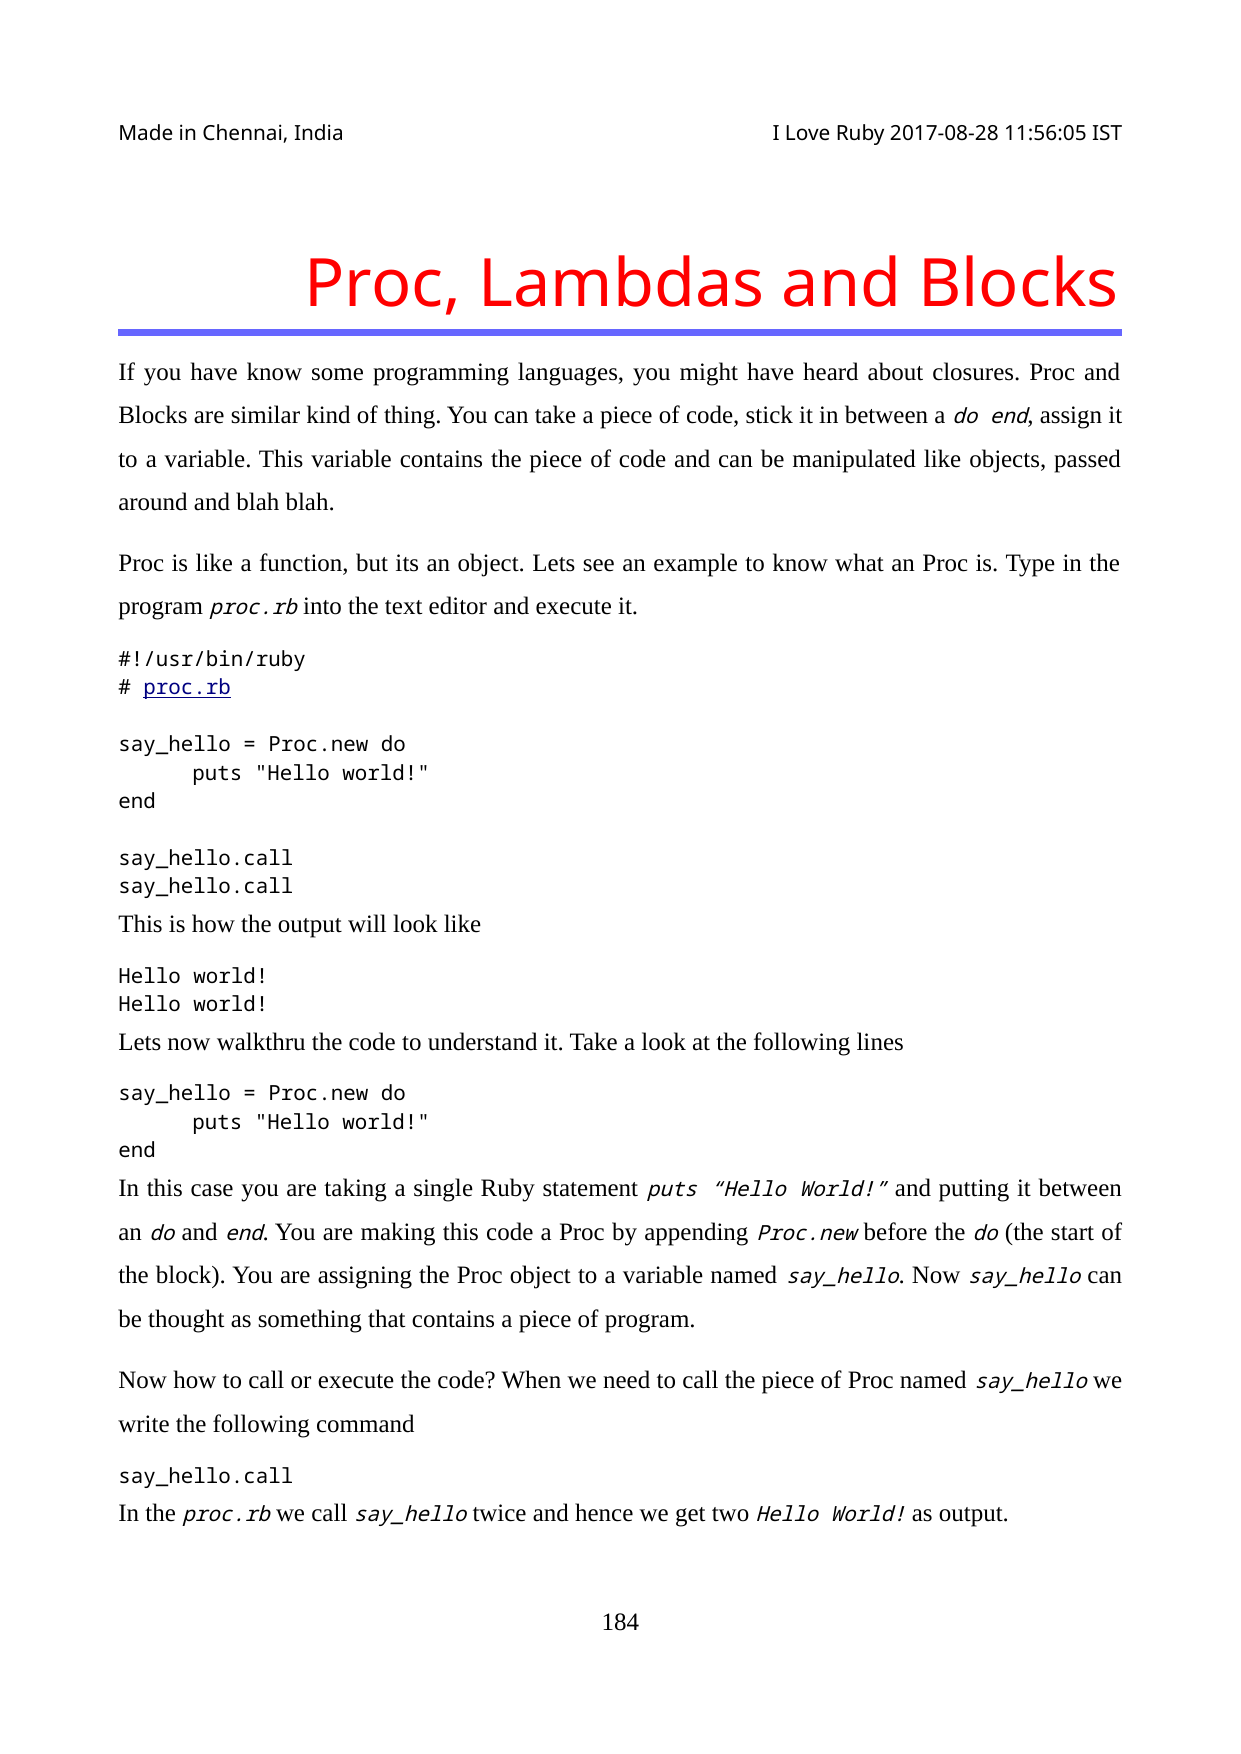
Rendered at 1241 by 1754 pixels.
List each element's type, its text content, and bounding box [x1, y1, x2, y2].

text #!/usr/bin/ruby [118, 644, 1122, 672]
text In the proc.rb we call say_hello twice and hence we get two Hello World! as output. [118, 1498, 1122, 1528]
text Now how to call or execute the code? When we need to call the piece of Proc named say_hello we write the following command [118, 1365, 1122, 1438]
text If you have know some programming languages, you might have heard about closures. Proc and Blocks are similar kind of thing. You can take a piece of code, stick it in between a do end, assign it to a variable. This variable contains the piece of code and can be manipulated like objects, passed around and blah blah. [118, 357, 1122, 516]
text end [118, 786, 1122, 815]
text say_hello = Proc.new do [118, 1078, 1122, 1107]
text puts "Hello world!" [118, 1107, 1122, 1135]
text Proc is like a function, but its an object. Lets see an example to know what an Proc is. Type in the program proc.rb into the text editor and execute it. [118, 548, 1122, 621]
text Lets now walkthru the code to understand it. Take a look at the following lines [118, 1027, 1122, 1055]
text say_hello.call [118, 872, 1122, 900]
text say_hello.call [118, 843, 1122, 872]
text Hello world! [118, 961, 1122, 989]
text This is how the output will look like [118, 909, 1122, 938]
text Hello world! [118, 989, 1122, 1018]
text In this case you are taking a single Ruby statement puts “Hello World!” and putting it between an do and end. You are making this code a Proc by appending Proc.new before the do (the start of the block). You are assigning the Proc object to a variable named say_hello. Now say_hello can be thought as something that contains a piece of program. [118, 1173, 1122, 1333]
subtitle Proc, Lambdas and Blocks [118, 233, 1122, 329]
text # proc.rb [118, 672, 1122, 701]
text say_hello = Proc.new do [118, 729, 1122, 758]
text say_hello.call [118, 1461, 1122, 1489]
text puts "Hello world!" [118, 758, 1122, 786]
text end [118, 1135, 1122, 1164]
